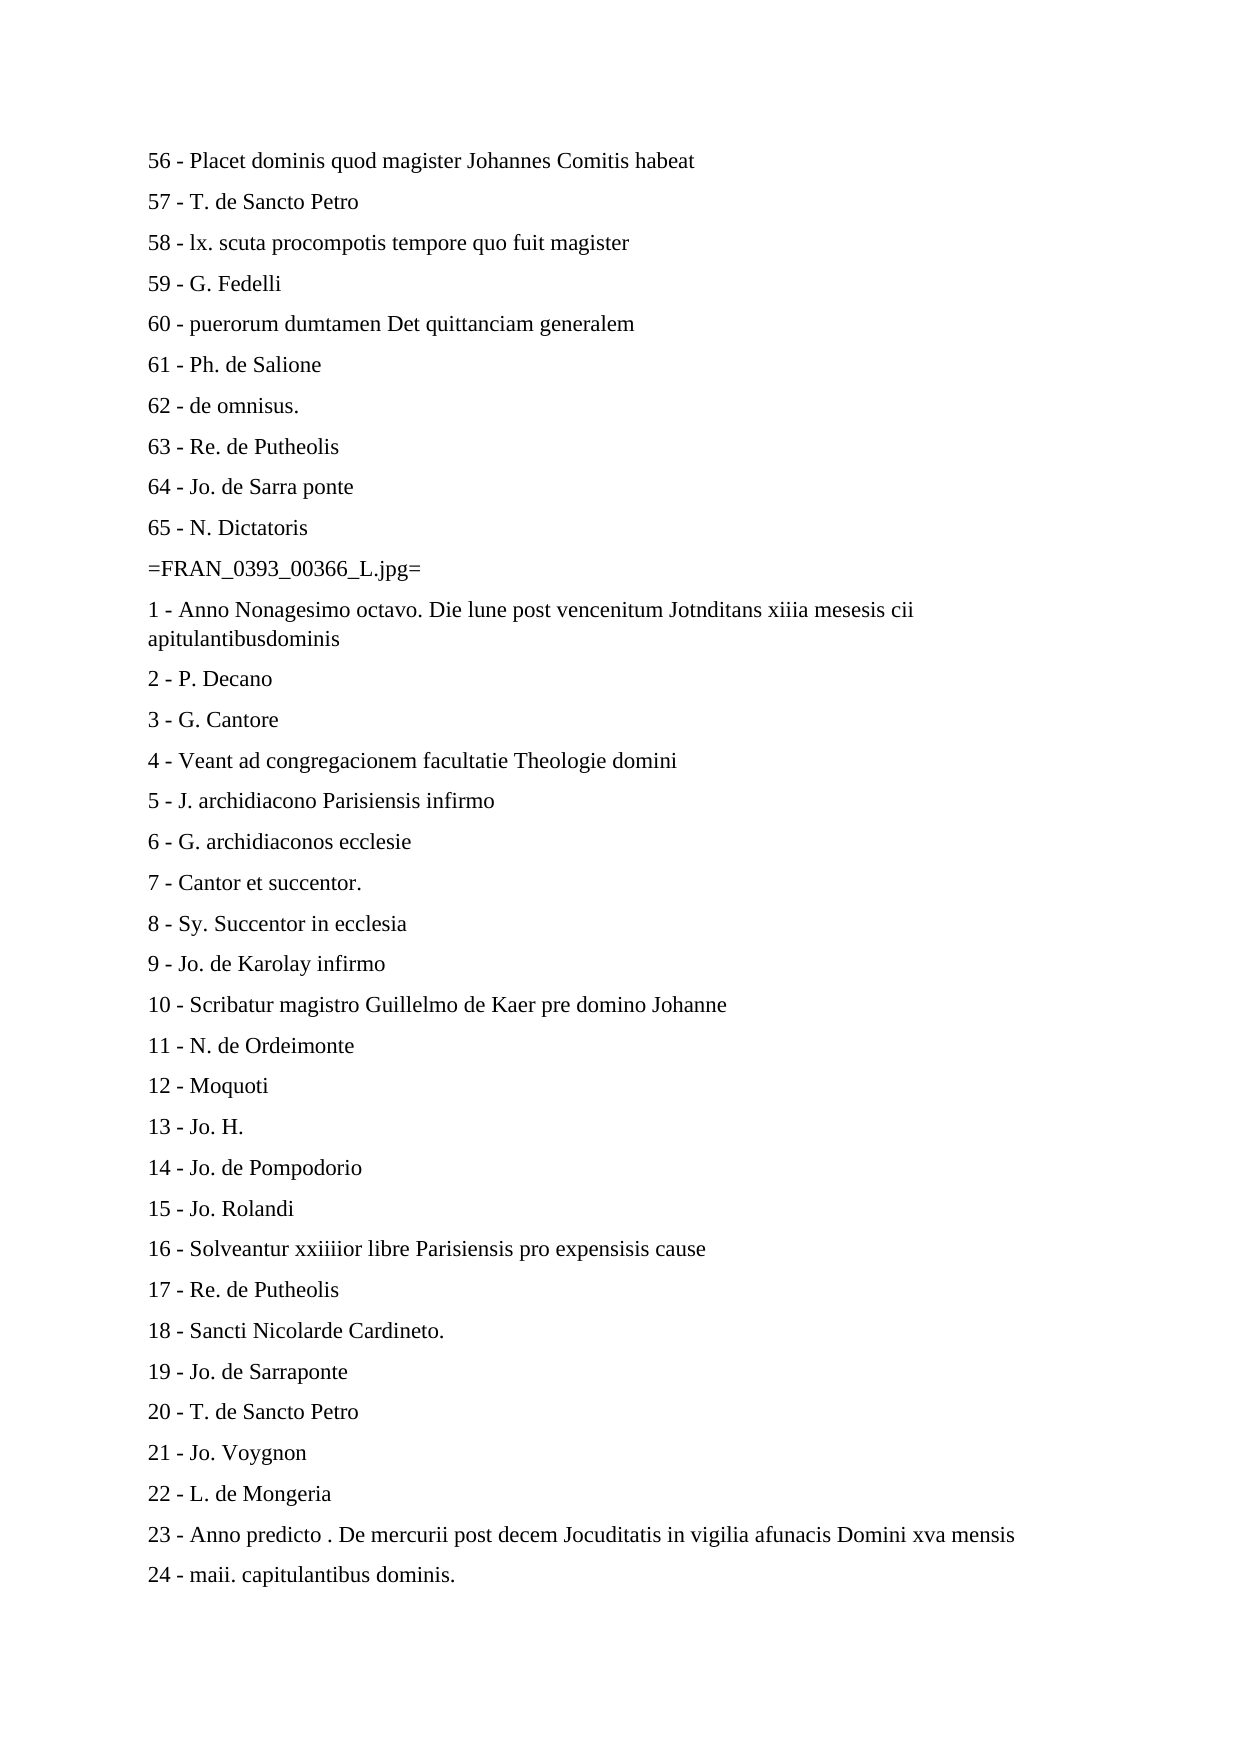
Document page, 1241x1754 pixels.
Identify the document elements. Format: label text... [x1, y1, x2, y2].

text 4 - Veant ad congregacionem facultatie Theologie domini [148, 747, 1093, 773]
text 62 - de omnisus. [148, 392, 1093, 418]
text 57 - T. de Sancto Petro [148, 188, 1093, 215]
text 6 - G. archidiaconos ecclesie [148, 828, 1093, 854]
text 21 - Jo. Voygnon [148, 1439, 1093, 1466]
text 56 - Placet dominis quod magister Johannes Comitis habeat [148, 148, 1093, 174]
text 18 - Sancti Nicolarde Cardineto. [148, 1317, 1093, 1343]
text 14 - Jo. de Pompodorio [148, 1154, 1093, 1180]
text 3 - G. Cantore [148, 706, 1093, 732]
text 7 - Cantor et succentor. [148, 869, 1093, 895]
text 19 - Jo. de Sarraponte [148, 1358, 1093, 1384]
text 13 - Jo. H. [148, 1113, 1093, 1140]
text 63 - Re. de Putheolis [148, 433, 1093, 459]
text 11 - N. de Ordeimonte [148, 1032, 1093, 1058]
text 61 - Ph. de Salione [148, 351, 1093, 378]
text 17 - Re. de Putheolis [148, 1276, 1093, 1303]
text 5 - J. archidiacono Parisiensis infirmo [148, 787, 1093, 814]
text 24 - maii. capitulantibus dominis. [148, 1561, 1093, 1588]
text 58 - lx. scuta procompotis tempore quo fuit magister [148, 229, 1093, 255]
text 60 - puerorum dumtamen Det quittanciam generalem [148, 311, 1093, 337]
text 23 - Anno predicto . De mercurii post decem Jocuditatis in vigilia afunacis Domini xva mensis [148, 1521, 1093, 1547]
text 9 - Jo. de Karolay infirmo [148, 950, 1093, 977]
text =FRAN_0393_00366_L.jpg= [148, 555, 1093, 581]
text 2 - P. Decano [148, 665, 1093, 692]
text 59 - G. Fedelli [148, 270, 1093, 296]
text 8 - Sy. Succentor in ecclesia [148, 910, 1093, 936]
text 12 - Moquoti [148, 1073, 1093, 1099]
text 64 - Jo. de Sarra ponte [148, 473, 1093, 500]
text 22 - L. de Mongeria [148, 1480, 1093, 1506]
text 10 - Scribatur magistro Guillelmo de Kaer pre domino Johanne [148, 991, 1093, 1017]
text 15 - Jo. Rolandi [148, 1195, 1093, 1221]
text 20 - T. de Sancto Petro [148, 1398, 1093, 1425]
text 16 - Solveantur xxiiiior libre Parisiensis pro expensisis cause [148, 1236, 1093, 1262]
text 65 - N. Dictatoris [148, 514, 1093, 541]
text 1 - Anno Nonagesimo octavo. Die lune post vencenitum Jotnditans xiiia mesesis cii apitulantibusdominis [148, 596, 1093, 651]
